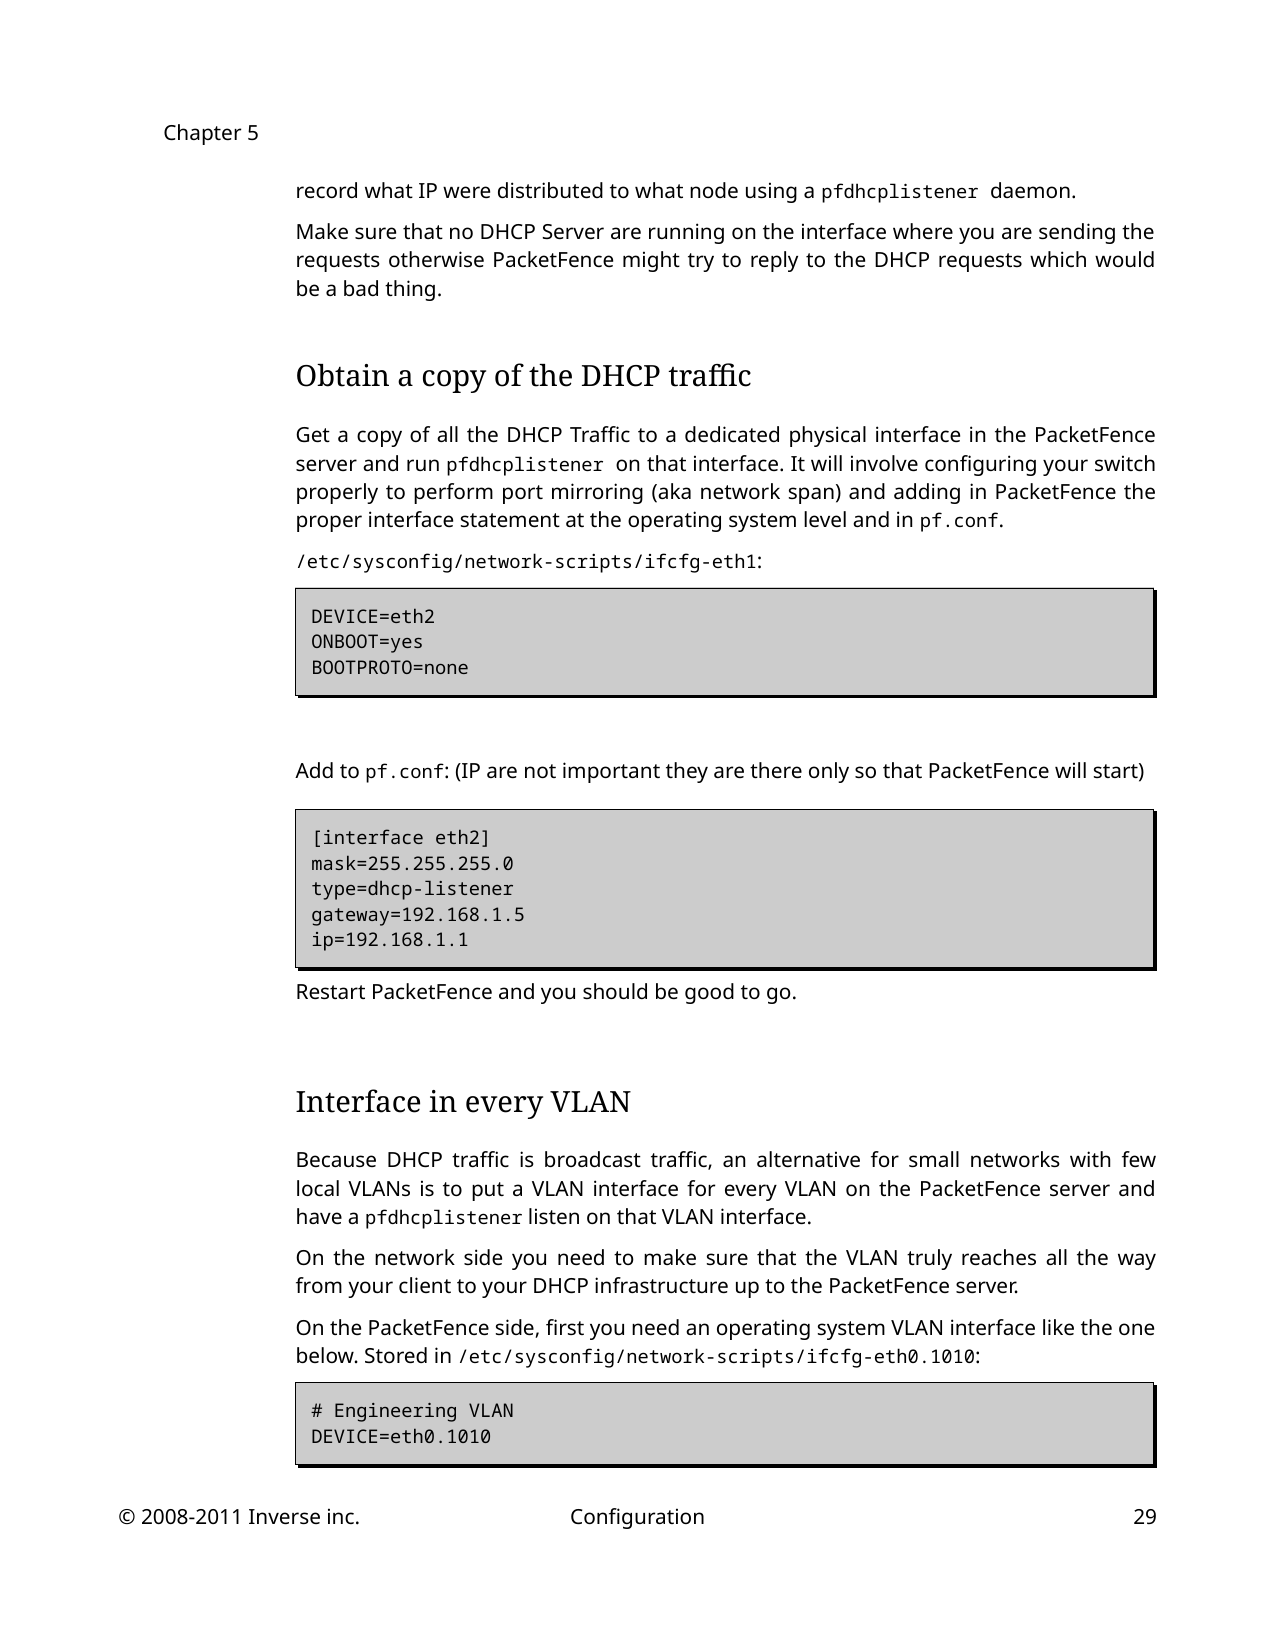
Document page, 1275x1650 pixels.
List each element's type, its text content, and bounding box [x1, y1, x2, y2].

text On the PacketFence side, first you need an operating system VLAN interface like the one below. Stored in /etc/sysconfig/network-scripts/ifcfg-eth0.1010: [295, 1313, 1157, 1369]
text Restart PacketFence and you should be good to go. [295, 977, 1157, 1005]
text [interface eth2] mask=255.255.255.0 type=dhcp-listener gateway=192.168.1.5 ip=192.168.1.1 [296, 810, 1153, 967]
text Make sure that no DHCP Server are running on the interface where you are sending the requests otherwise PacketFence might try to reply to the DHCP requests which would be a bad thing. [295, 217, 1157, 302]
subtitle Obtain a copy of the DHCP traffic [295, 356, 1157, 395]
text On the network side you need to make sure that the VLAN truly reaches all the way from your client to your DHCP infrastructure up to the PacketFence server. [295, 1243, 1157, 1300]
text /etc/sysconfig/network-scripts/ifcfg-eth1: [295, 546, 1157, 575]
subtitle Interface in every VLAN [295, 1081, 1157, 1121]
text Add to pf.conf: (IP are not important they are there only so that PacketFence will start) [295, 757, 1157, 785]
text Because DHCP traffic is broadcast traffic, an alternative for small networks with few local VLANs is to put a VLAN interface for every VLAN on the PacketFence server and have a pfdhcplistener listen on that VLAN interface. [295, 1145, 1157, 1231]
text Get a copy of all the DHCP Traffic to a dedicated physical interface in the PacketFence server and run pfdhcplistener on that interface. It will involve configuring your switch properly to perform port mirroring (aka network span) and adding in PacketFence the proper interface statement at the operating system level and in pf.conf. [295, 420, 1157, 534]
text DEVICE=eth2 ONBOOT=yes BOOTPROTO=none [296, 589, 1153, 695]
text # Engineering VLAN DEVICE=eth0.1010 [296, 1383, 1153, 1464]
text record what IP were distributed to what node using a pfdhcplistener daemon. [295, 176, 1157, 204]
